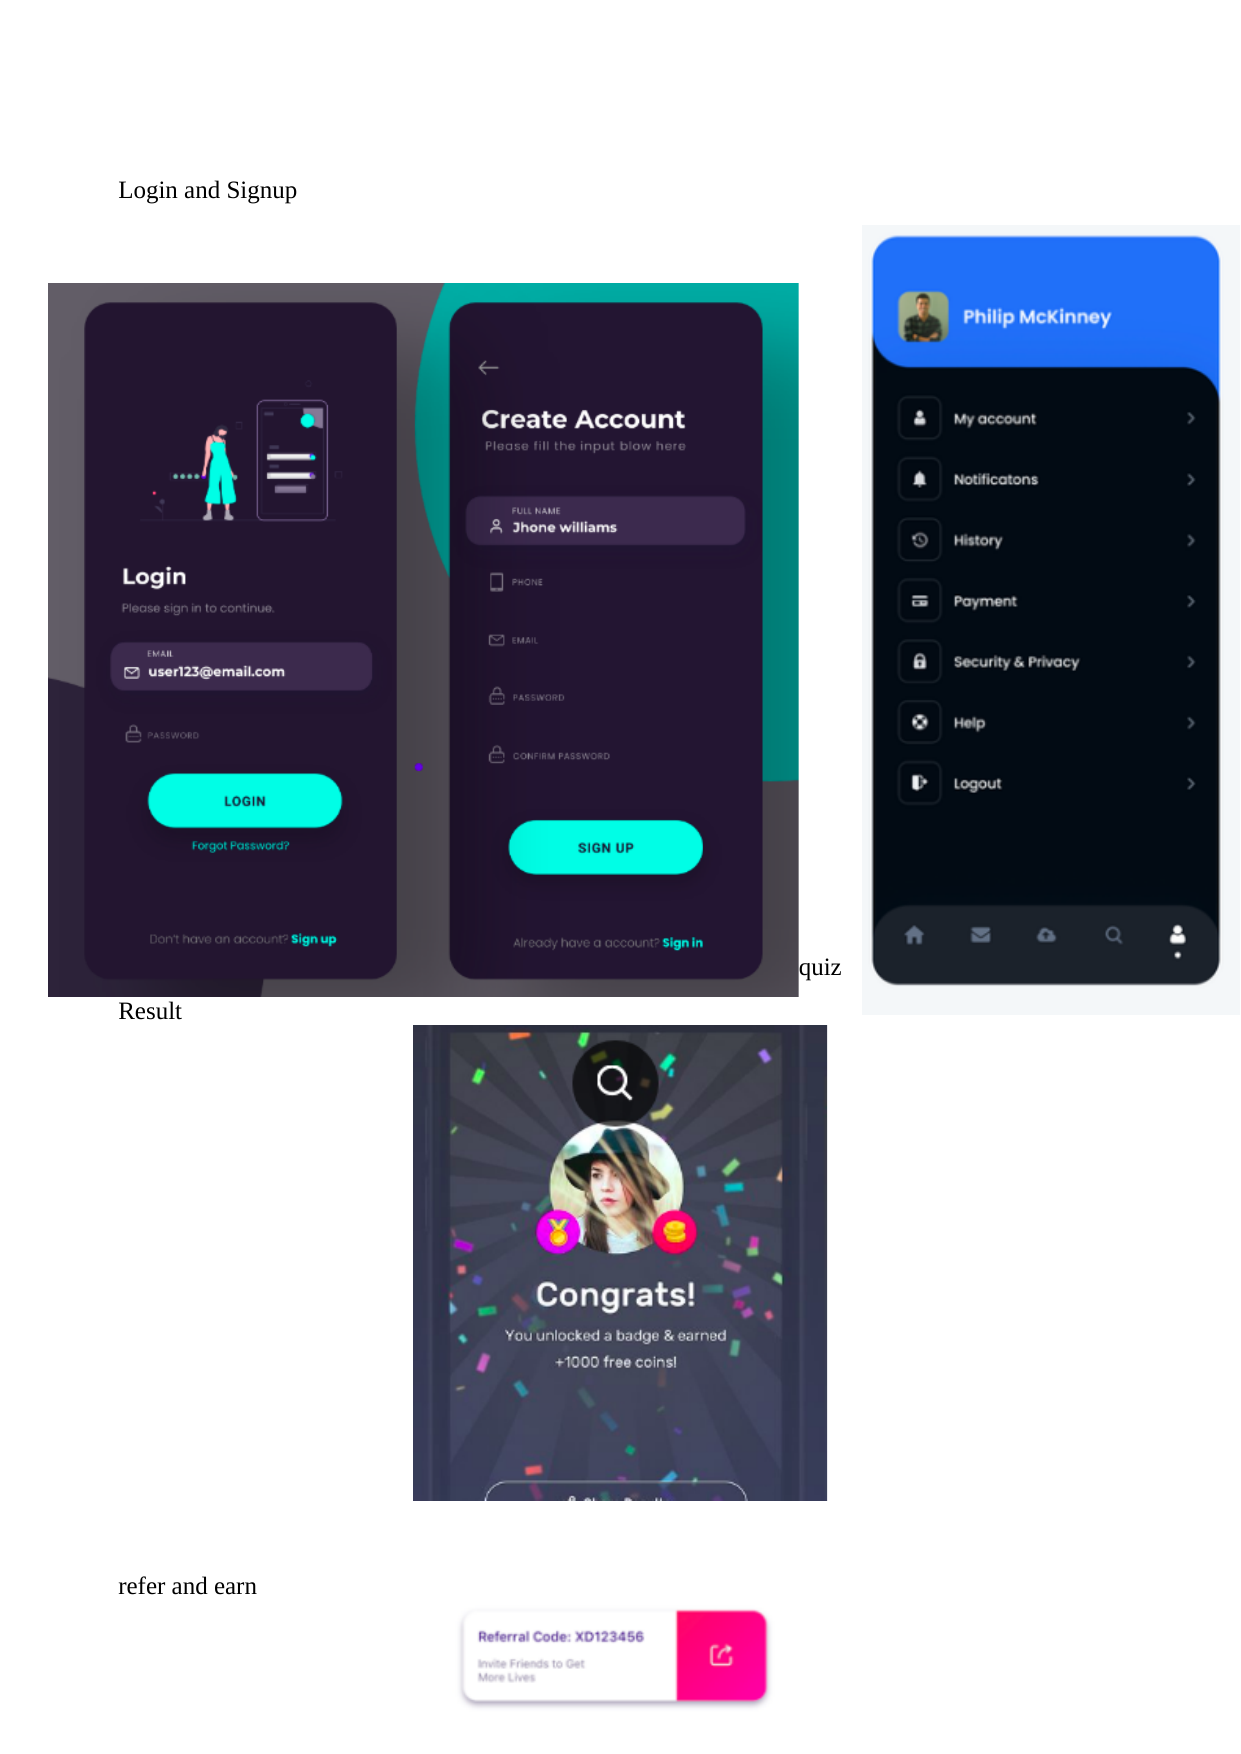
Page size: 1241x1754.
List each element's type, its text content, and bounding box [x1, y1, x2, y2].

text Login and Signup [118, 176, 1122, 204]
picture [413, 1025, 828, 1501]
picture [48, 283, 799, 997]
picture [862, 225, 1241, 1015]
text quiz Result [118, 952, 1122, 1025]
picture [442, 1600, 798, 1722]
text refer and earn [118, 1571, 1122, 1600]
